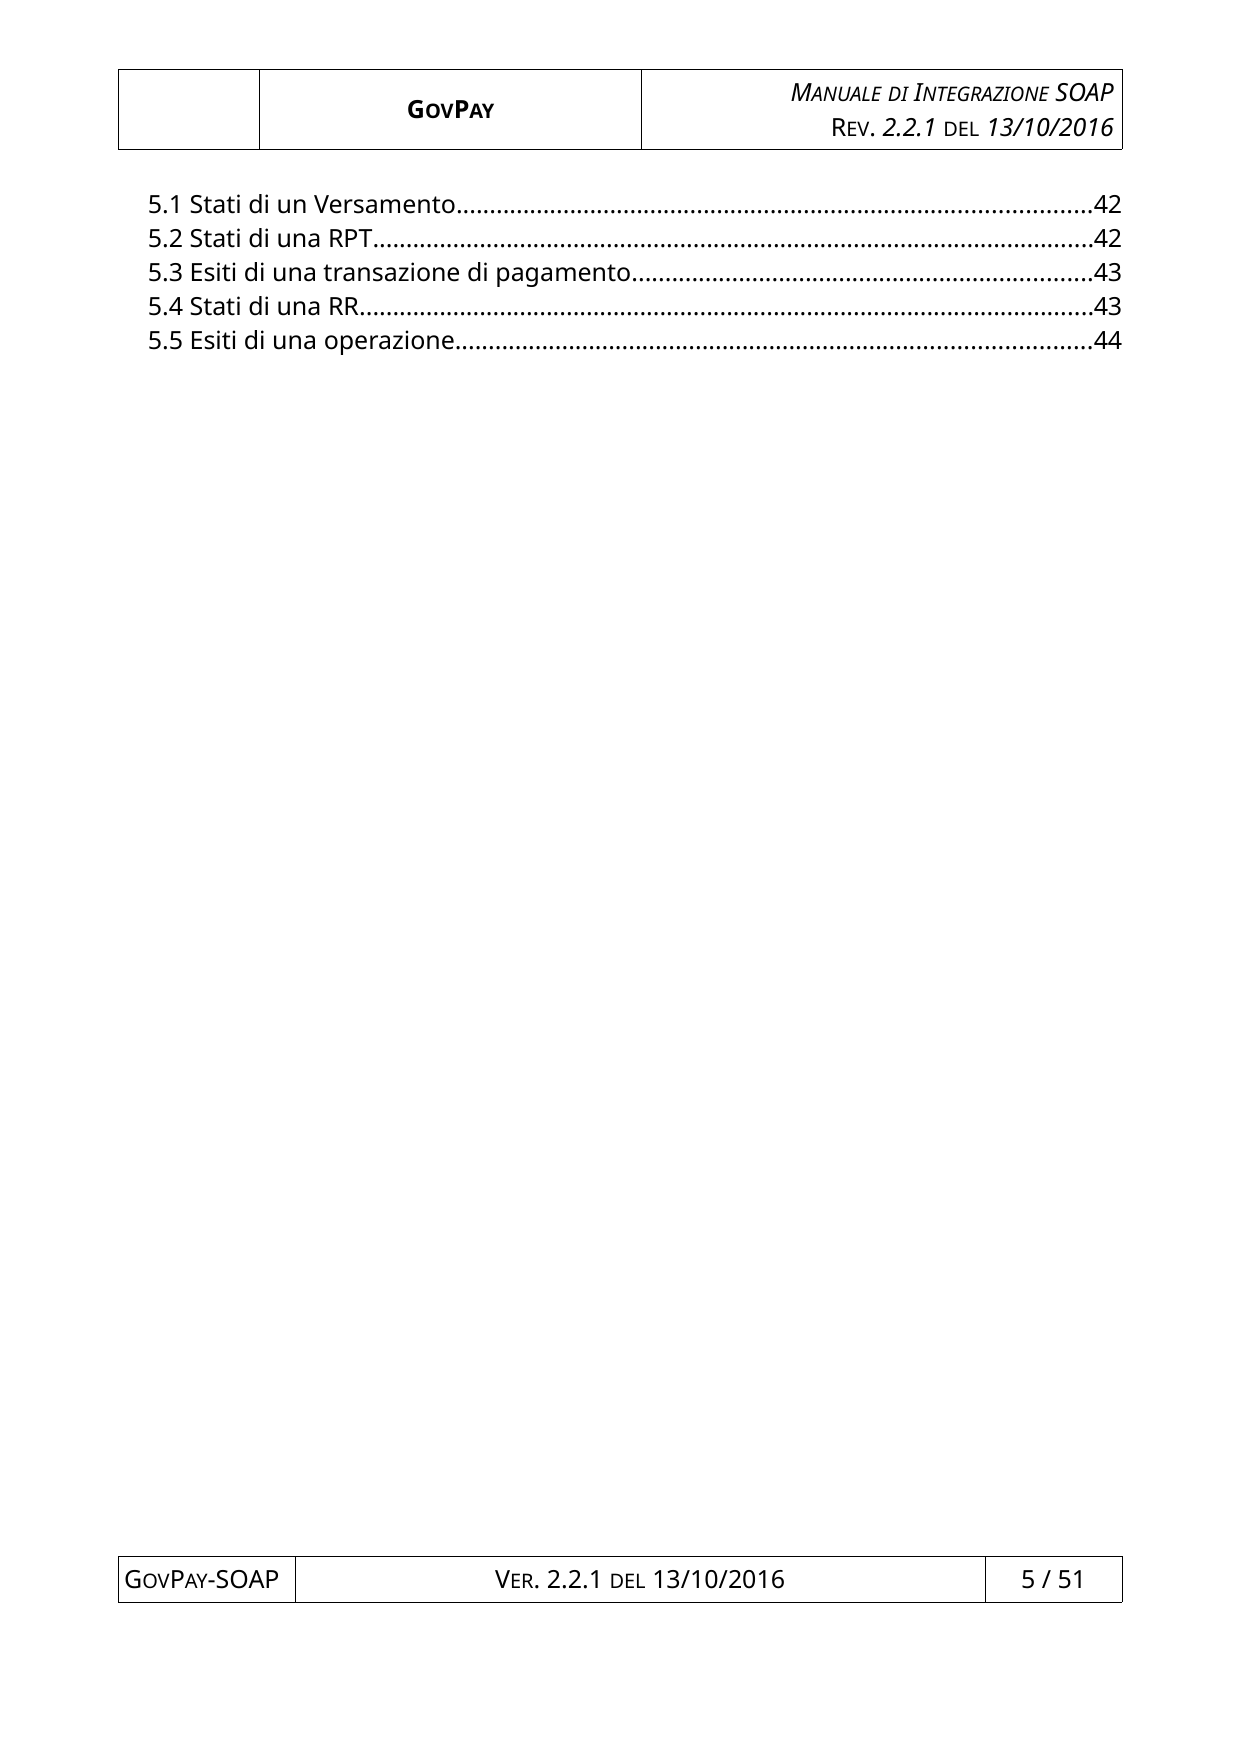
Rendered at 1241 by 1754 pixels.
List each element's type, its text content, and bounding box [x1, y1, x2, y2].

text 5.4 Stati di una RR 43 [148, 288, 1122, 322]
text 5.3 Esiti di una transazione di pagamento 43 [148, 254, 1122, 288]
text 5.1 Stati di un Versamento 42 [148, 186, 1122, 220]
text 5.2 Stati di una RPT 42 [148, 220, 1122, 254]
text 5.5 Esiti di una operazione 44 [148, 322, 1122, 357]
